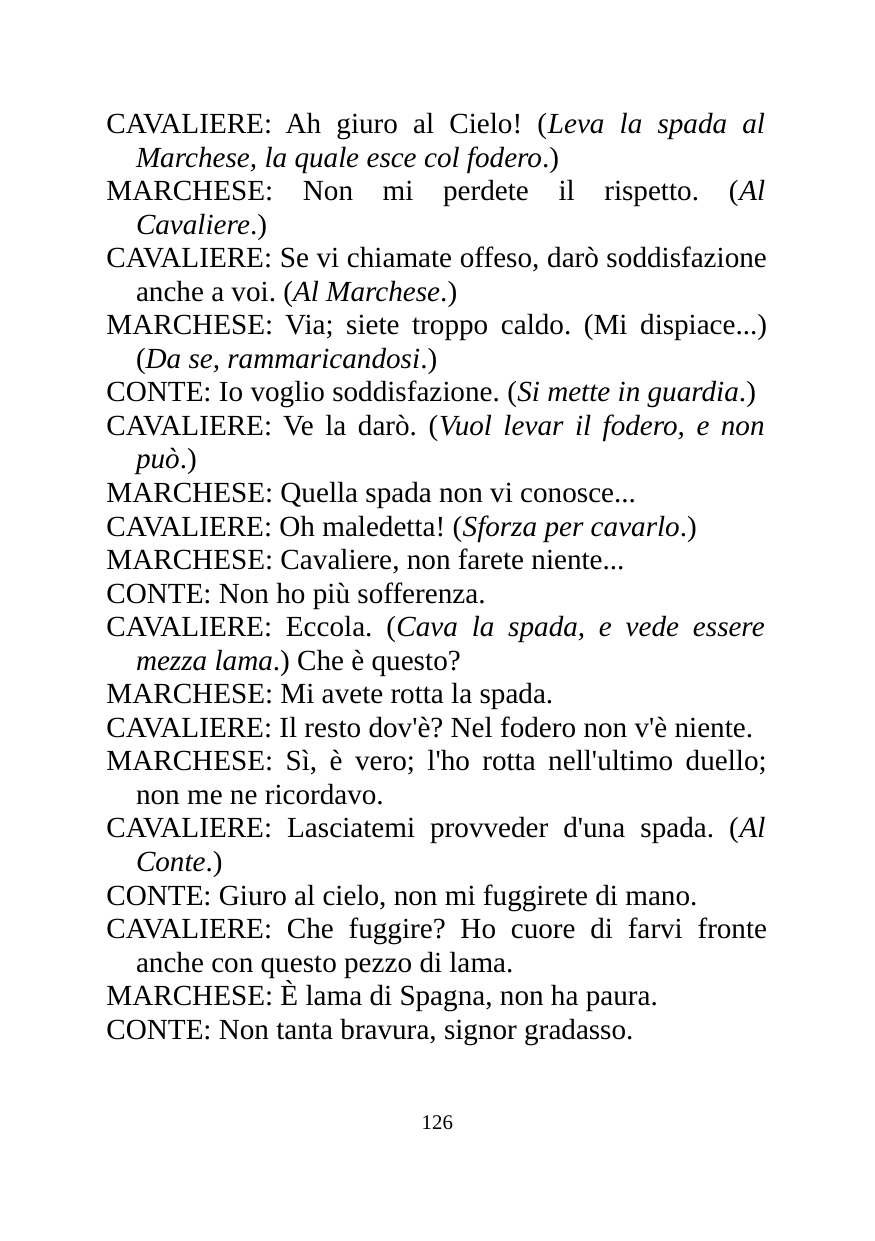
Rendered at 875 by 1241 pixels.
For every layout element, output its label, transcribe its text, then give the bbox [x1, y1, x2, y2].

text CONTE: Non tanta bravura, signor gradasso. [106, 1012, 768, 1045]
text CAVALIERE: Ve la darò. (Vuol levar il fodero, e non può.) [106, 408, 768, 475]
text MARCHESE: Non mi perdete il rispetto. (Al Cavaliere.) [106, 173, 768, 240]
text CAVALIERE: Eccola. (Cava la spada, e vede essere mezza lama.) Che è questo? [106, 609, 768, 676]
text MARCHESE: Cavaliere, non farete niente... [106, 542, 768, 576]
text CONTE: Io voglio soddisfazione. (Si mette in guardia.) [106, 374, 768, 408]
text CAVALIERE: Il resto dov'è? Nel fodero non v'è niente. [106, 710, 768, 743]
text MARCHESE: È lama di Spagna, non ha paura. [106, 978, 768, 1012]
text CONTE: Giuro al cielo, non mi fuggirete di mano. [106, 878, 768, 911]
text CAVALIERE: Se vi chiamate offeso, darò soddisfazione anche a voi. (Al Marchese.) [106, 240, 768, 307]
text MARCHESE: Sì, è vero; l'ho rotta nell'ultimo duello; non me ne ricordavo. [106, 743, 768, 811]
text CAVALIERE: Lasciatemi provveder d'una spada. (Al Conte.) [106, 811, 768, 878]
text MARCHESE: Quella spada non vi conosce... [106, 475, 768, 509]
text MARCHESE: Mi avete rotta la spada. [106, 676, 768, 710]
text CONTE: Non ho più sofferenza. [106, 576, 768, 609]
text MARCHESE: Via; siete troppo caldo. (Mi dispiace...) (Da se, rammaricandosi.) [106, 307, 768, 374]
text CAVALIERE: Che fuggire? Ho cuore di farvi fronte anche con questo pezzo di lama. [106, 911, 768, 978]
text CAVALIERE: Ah giuro al Cielo! (Leva la spada al Marchese, la quale esce col fodero.) [106, 106, 768, 173]
text CAVALIERE: Oh maledetta! (Sforza per cavarlo.) [106, 509, 768, 542]
